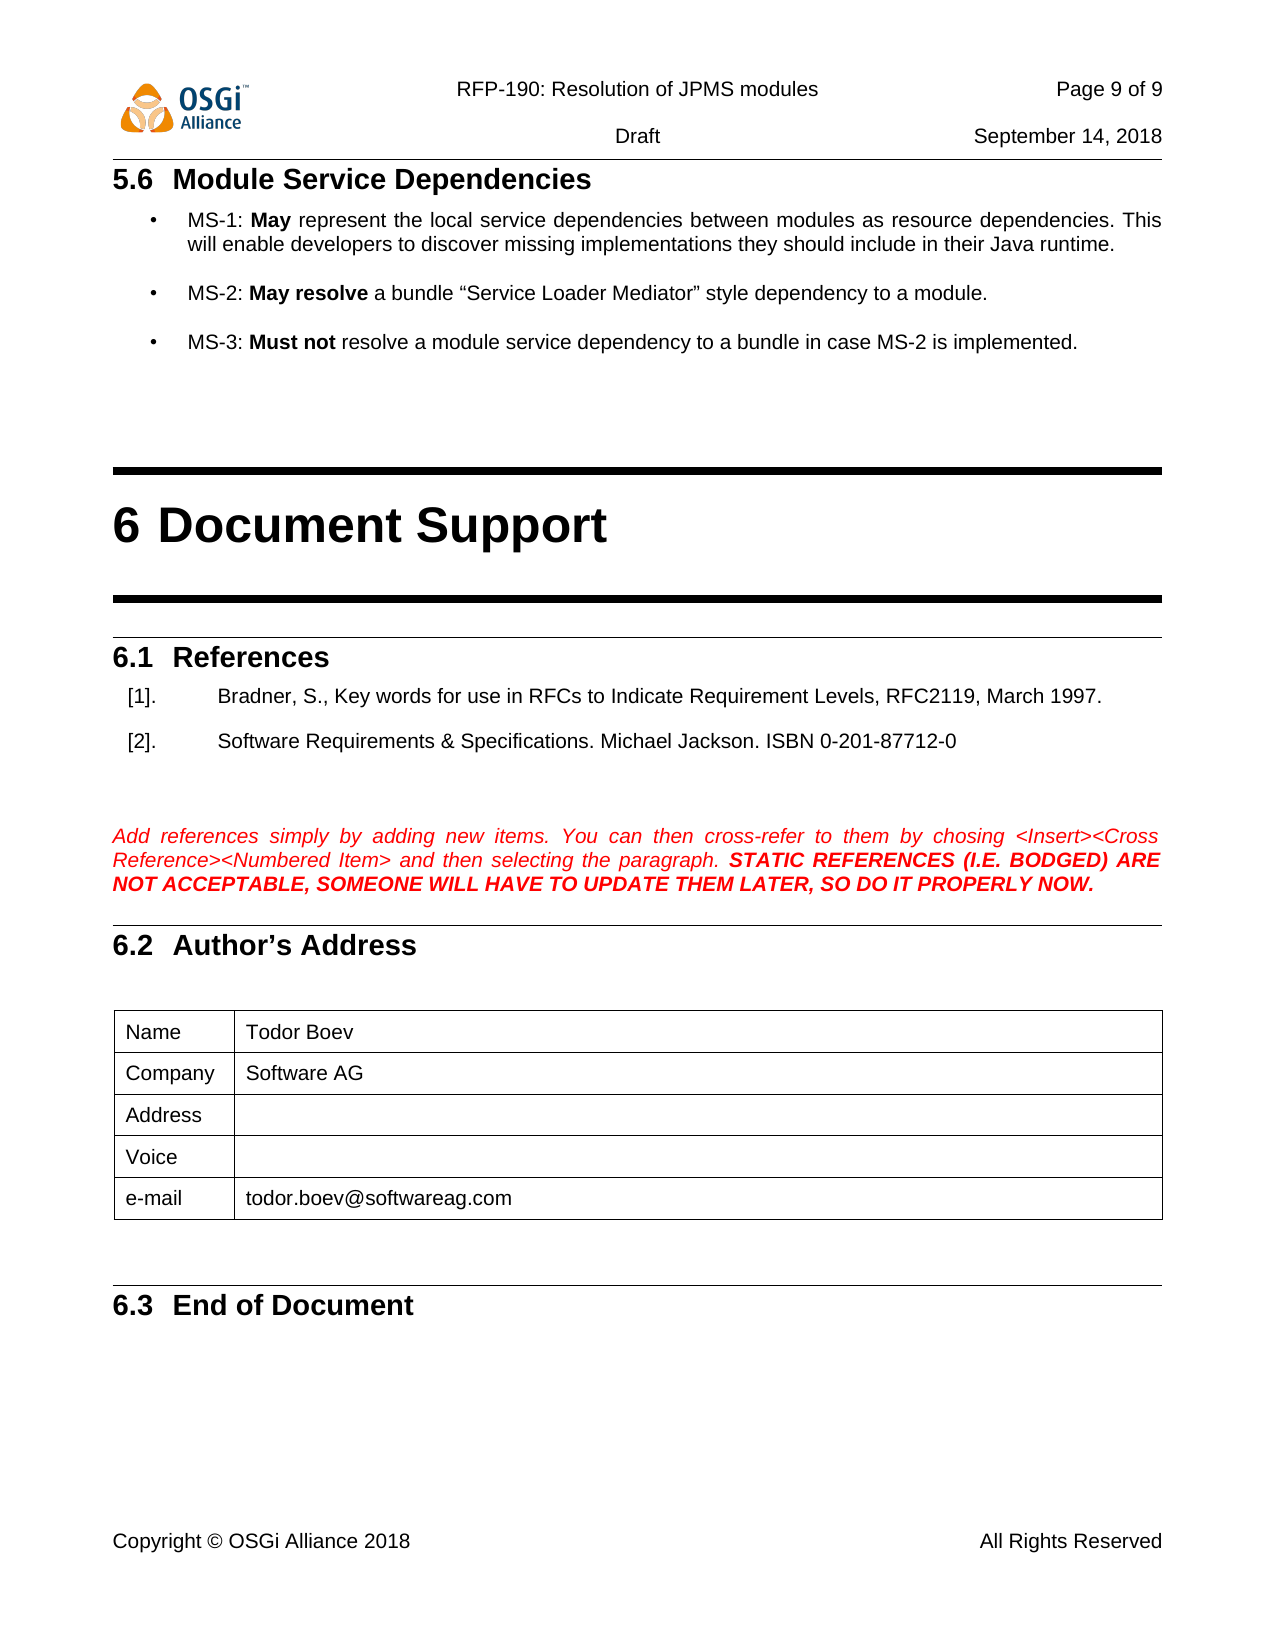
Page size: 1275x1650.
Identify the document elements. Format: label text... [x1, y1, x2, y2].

subtitle Module Service Dependencies [112, 160, 1162, 196]
table_cell todor.boev@softwareag.com [235, 1178, 1162, 1218]
table_header Name [115, 1011, 234, 1052]
subtitle Author’s Address [112, 926, 1162, 961]
table_cell Software AG [235, 1053, 1162, 1093]
list MS-2: May resolve a bundle “Service Loader Mediator” style dependency to a module. [150, 281, 1162, 305]
list Software Requirements & Specifications. Michael Jackson. ISBN 0-201-87712-0 [127, 729, 1162, 753]
list MS-1: May represent the local service dependencies between modules as resource dependencies. This will enable developers to discover missing implementations they should include in their Java runtime. [150, 208, 1162, 256]
table_cell [235, 1095, 1162, 1135]
table_cell Voice [115, 1136, 234, 1177]
list Bradner, S., Key words for use in RFCs to Indicate Requirement Levels, RFC2119, March 1997. [127, 684, 1162, 708]
table_cell Company [115, 1053, 234, 1093]
table_header Todor Boev [235, 1011, 1162, 1052]
table_cell Address [115, 1095, 234, 1135]
subtitle End of Document [112, 1286, 1162, 1322]
subtitle Document Support [112, 468, 1162, 603]
table_cell e-mail [115, 1178, 234, 1218]
text Add references simply by adding new items. You can then cross-refer to them by chosing <Insert><Cross Reference><Numbered Item> and then selecting the paragraph. STATIC REFERENCES (I.E. BODGED) ARE NOT ACCEPTABLE, SOMEONE WILL HAVE TO UPDATE THEM LATER, SO DO IT PROPERLY NOW. [112, 823, 1162, 895]
list MS-3: Must not resolve a module service dependency to a bundle in case MS-2 is implemented. [150, 330, 1162, 354]
picture [113, 76, 257, 140]
table_cell [235, 1136, 1162, 1177]
subtitle References [112, 638, 1162, 673]
